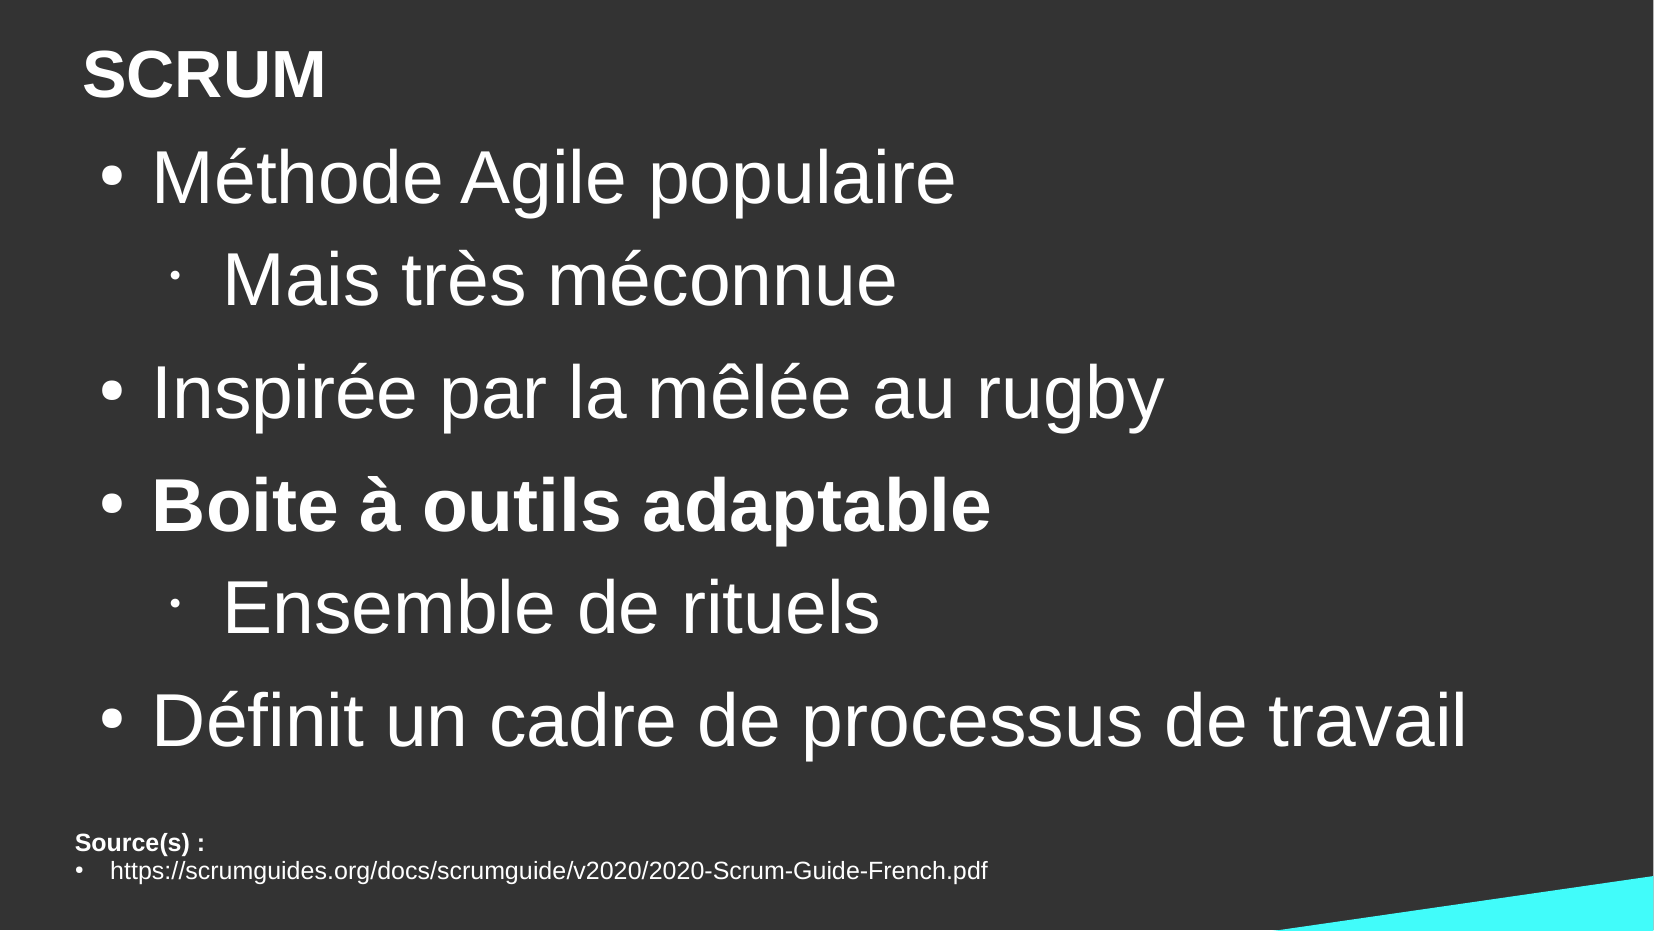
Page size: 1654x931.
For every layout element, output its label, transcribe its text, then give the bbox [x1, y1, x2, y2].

text_box [1272, 875, 1654, 931]
title SCRUM [82, 37, 1571, 122]
list Méthode Agile populaire Mais très méconnue Inspirée par la mêlée au rugby Boite à outils adaptable Ensemble de rituels Définit un cadre de processus de travail [80, 135, 1620, 777]
text_box Source(s) : https://scrumguides.org/docs/scrumguide/v2020/2020-Scrum-Guide-French.pdf [60, 821, 1546, 921]
